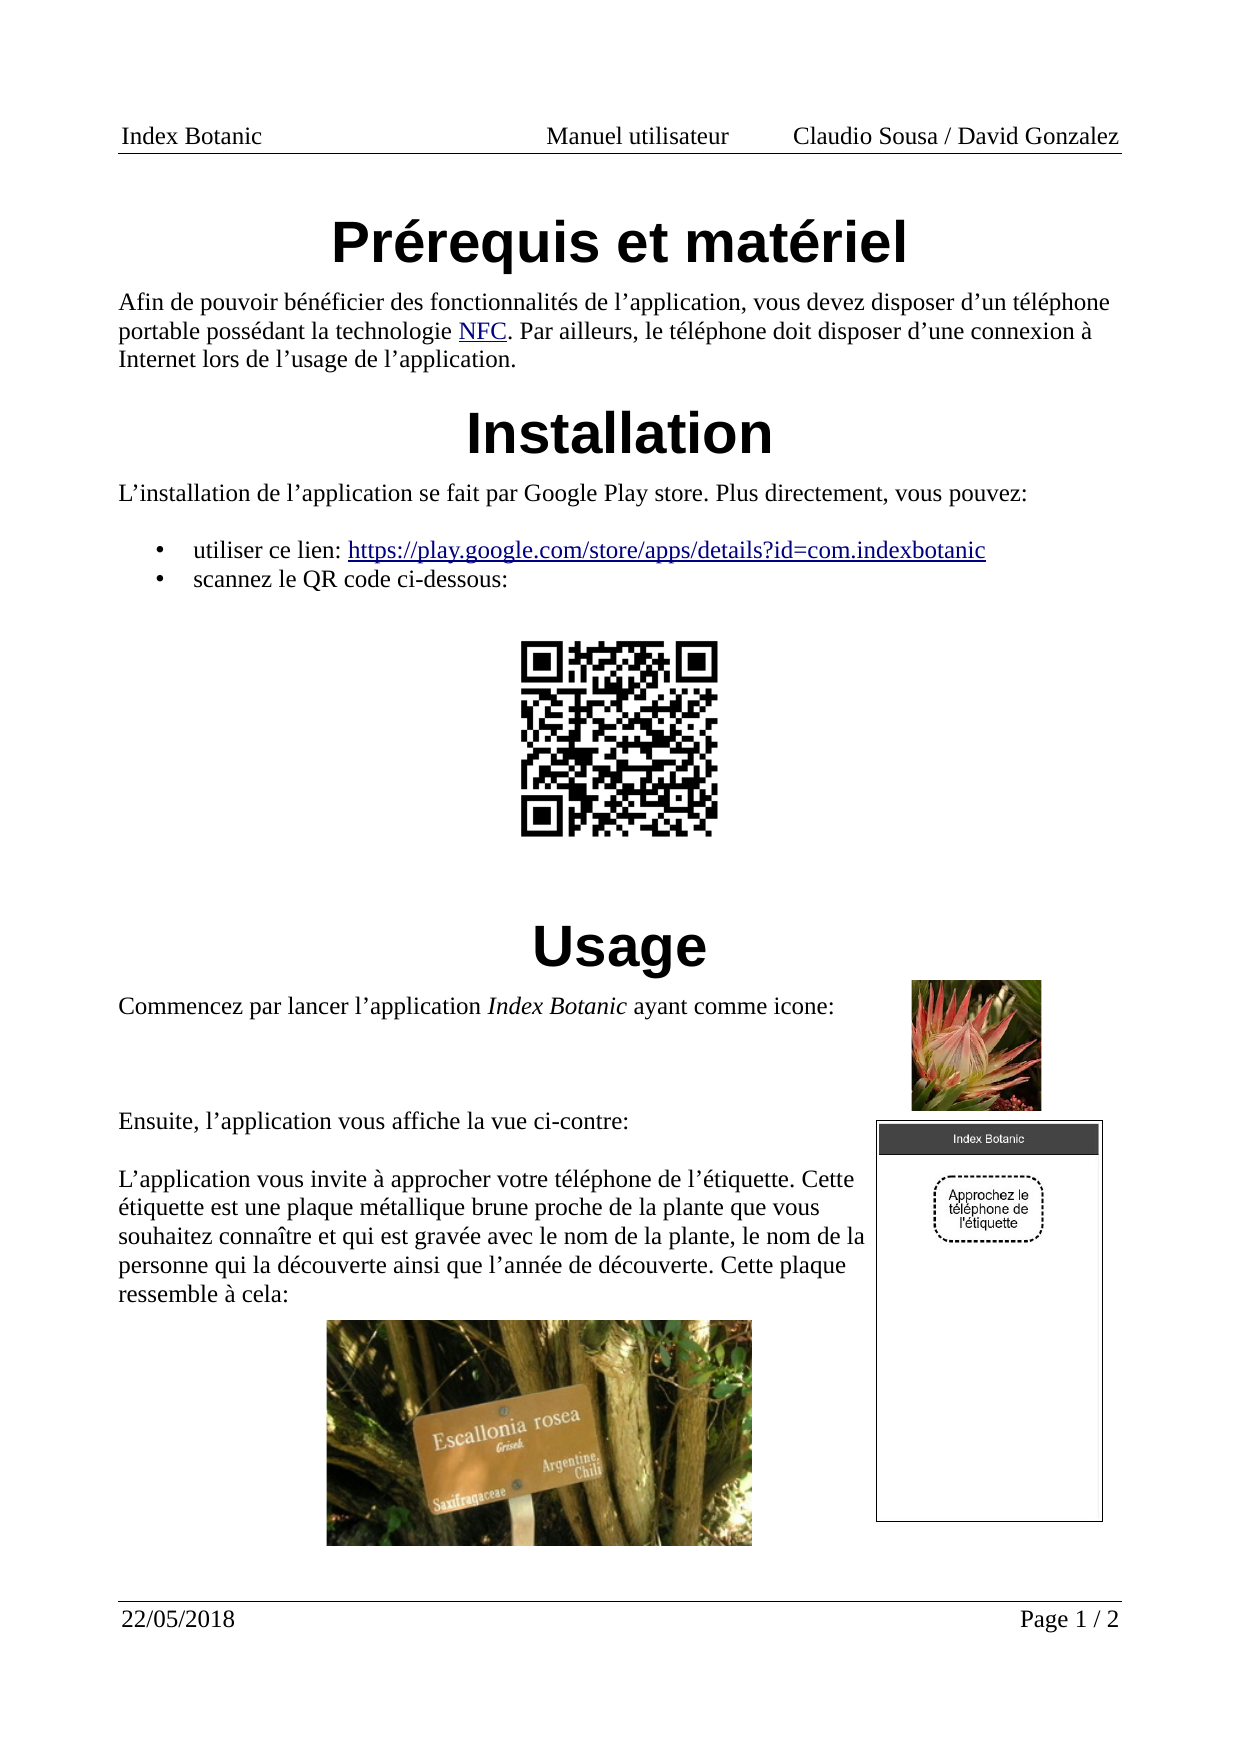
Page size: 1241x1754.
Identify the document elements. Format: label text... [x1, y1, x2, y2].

text [877, 1121, 1102, 1521]
picture [502, 621, 739, 858]
title Prérequis et matériel [118, 207, 1122, 274]
list scannez le QR code ci-dessous: [156, 564, 1122, 593]
list utiliser ce lien: https://play.google.com/store/apps/details?id=com.indexbotanic [156, 535, 1122, 564]
picture [879, 1123, 1099, 1519]
picture [326, 1320, 752, 1546]
text Afin de pouvoir bénéficier des fonctionnalités de l’application, vous devez disposer d’un téléphone portable possédant la technologie NFC. Par ailleurs, le téléphone doit disposer d’une connexion à Internet lors de l’usage de l’application. [118, 287, 1122, 373]
text L’application vous invite à approcher votre téléphone de l’étiquette. Cette étiquette est une plaque métallique brune proche de la plante que vous souhaitez connaître et qui est gravée avec le nom de la plante, le nom de la personne qui la découverte ainsi que l’année de découverte. Cette plaque ressemble à cela: [118, 1164, 876, 1307]
text Commencez par lancer l’application Index Botanic ayant comme icone: [118, 991, 911, 1020]
picture [911, 980, 1042, 1111]
text [1042, 991, 1122, 1020]
text Ensuite, l’application vous affiche la vue ci-contre: [118, 1106, 1122, 1135]
text L’installation de l’application se fait par Google Play store. Plus directement, vous pouvez: [118, 478, 1122, 507]
title Installation [118, 398, 1122, 465]
title Usage [118, 912, 1122, 979]
